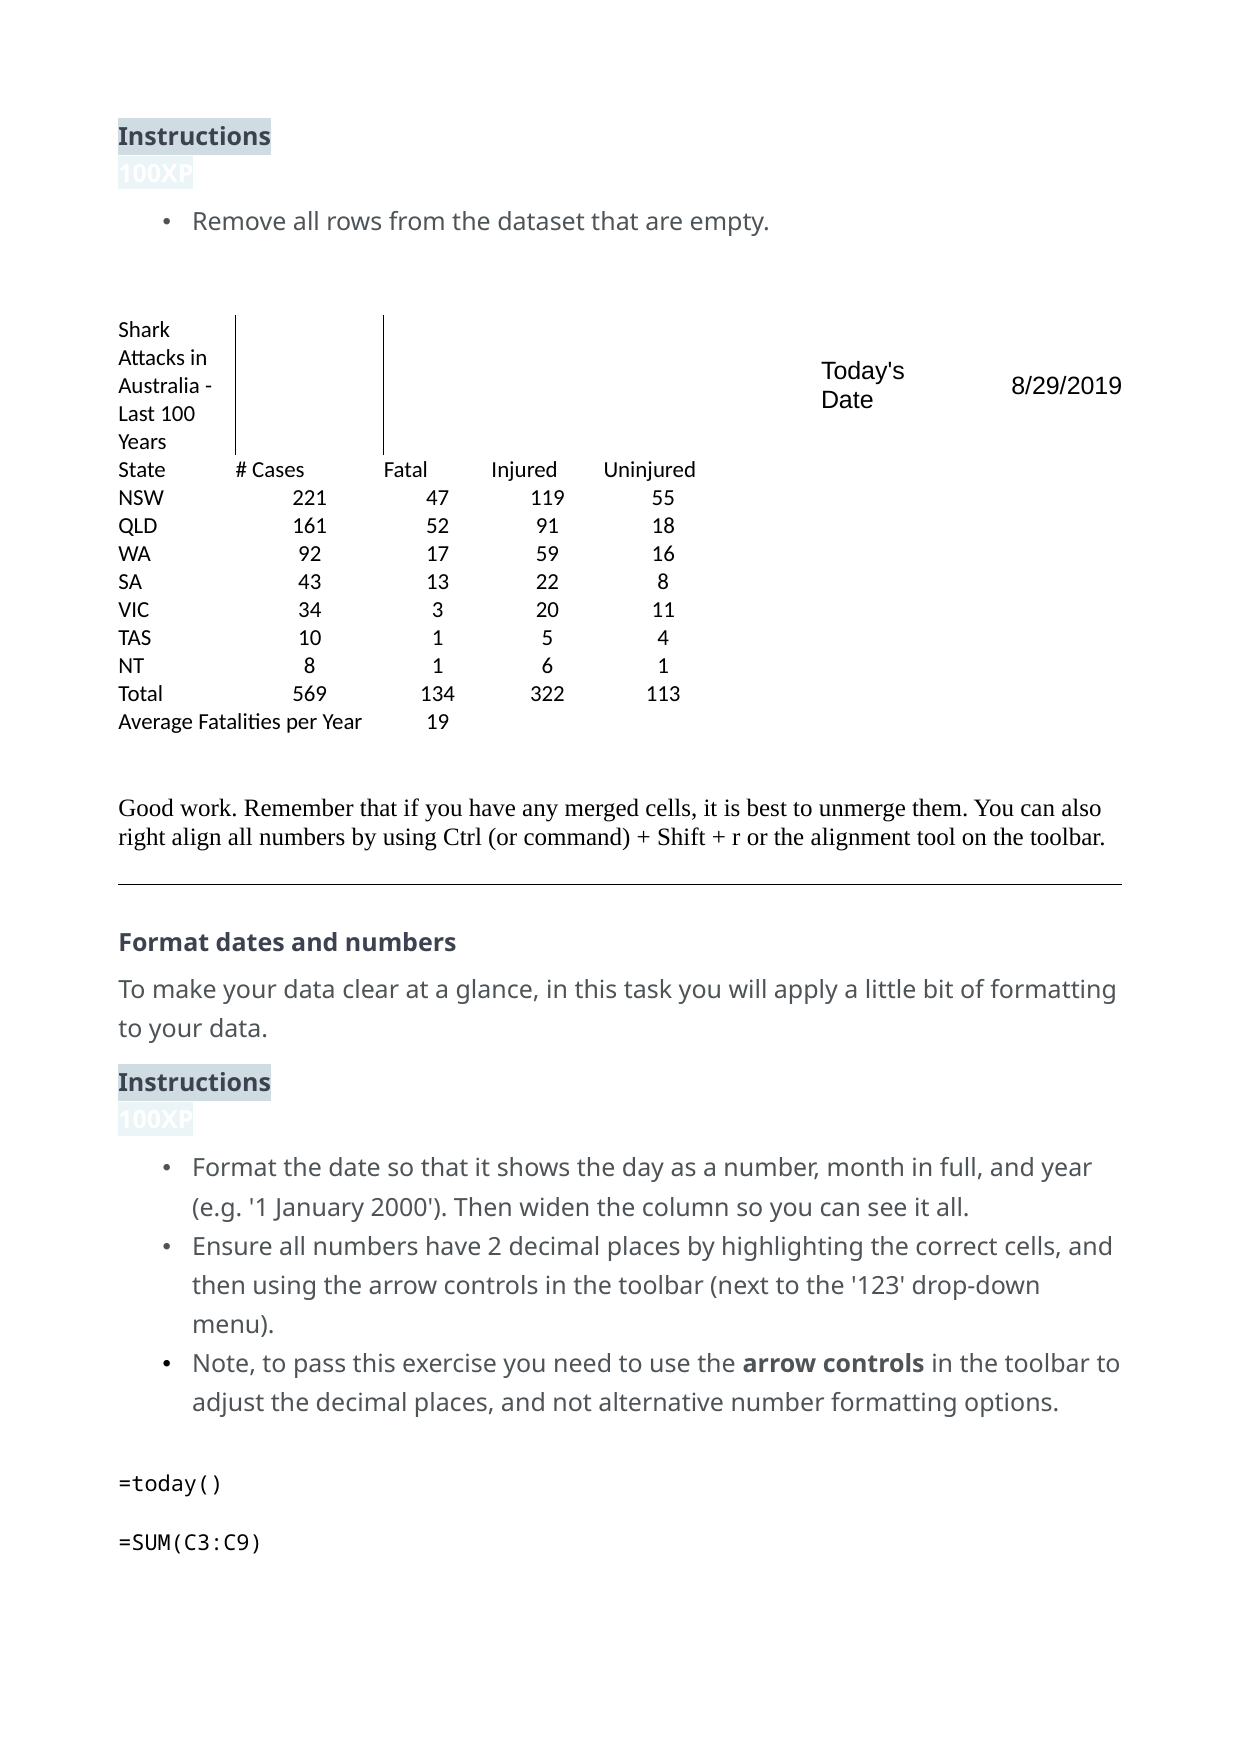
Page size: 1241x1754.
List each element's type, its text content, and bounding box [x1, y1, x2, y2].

table_cell [821, 483, 954, 511]
table_cell [723, 595, 821, 623]
table_cell [603, 708, 723, 735]
table_cell [723, 623, 821, 651]
table_cell 1 [603, 651, 723, 679]
table_cell [954, 483, 1122, 511]
table_cell NSW [118, 483, 235, 511]
table_header 8/29/2019 [954, 315, 1122, 455]
text Good work. Remember that if you have any merged cells, it is best to unmerge them. You can also right align all numbers by using Ctrl (or command) + Shift + r or the alignment tool on the toolbar. [118, 793, 1122, 850]
list Note, to pass this exercise you need to use the arrow controls in the toolbar to adjust the decimal places, and not alternative number formatting options. [162, 1346, 1122, 1419]
table_cell 17 [384, 539, 491, 567]
table_cell [954, 708, 1122, 735]
table_cell 34 [235, 595, 383, 623]
table_cell 569 [235, 679, 383, 707]
table_cell 1 [384, 623, 491, 651]
table_cell [954, 679, 1122, 707]
table_cell SA [118, 567, 235, 595]
table_cell [821, 595, 954, 623]
table_cell 134 [384, 679, 491, 707]
text =today() [118, 1468, 1122, 1497]
table_cell 221 [235, 483, 383, 511]
table_cell # Cases [235, 455, 383, 483]
table_cell State [118, 455, 235, 483]
table_cell [821, 708, 954, 735]
table_cell NT [118, 651, 235, 679]
table_cell 55 [603, 483, 723, 511]
text =SUM(C3:C9) [118, 1527, 1122, 1557]
table_cell 19 [384, 708, 491, 735]
table_cell [821, 455, 954, 483]
table_cell [723, 539, 821, 567]
table_cell [723, 679, 821, 707]
table_cell 322 [491, 679, 603, 707]
table_cell [821, 539, 954, 567]
table_cell 22 [491, 567, 603, 595]
table_cell 92 [235, 539, 383, 567]
table_cell Average Fatalities per Year [118, 708, 383, 735]
table_cell 11 [603, 595, 723, 623]
subtitle Format dates and numbers [118, 925, 1122, 959]
table_header [603, 315, 723, 455]
text 100XP [118, 155, 1109, 189]
table_header Today's Date [821, 315, 954, 455]
table_cell 59 [491, 539, 603, 567]
table_cell 4 [603, 623, 723, 651]
subtitle Instructions [118, 1064, 1109, 1101]
table_header [491, 315, 603, 455]
table_cell 119 [491, 483, 603, 511]
table_cell 6 [491, 651, 603, 679]
table_cell 18 [603, 511, 723, 539]
subtitle Instructions [118, 118, 1109, 155]
table_cell WA [118, 539, 235, 567]
table_header [723, 315, 821, 455]
table_cell 8 [235, 651, 383, 679]
table_cell Fatal [384, 455, 491, 483]
table_cell [723, 455, 821, 483]
table_cell Uninjured [603, 455, 723, 483]
table_cell 13 [384, 567, 491, 595]
table_cell [954, 567, 1122, 595]
table_cell VIC [118, 595, 235, 623]
table_cell [954, 623, 1122, 651]
table_cell 52 [384, 511, 491, 539]
table_cell [954, 511, 1122, 539]
table_header [384, 315, 491, 455]
table_cell [954, 651, 1122, 679]
table_cell 161 [235, 511, 383, 539]
table_cell 43 [235, 567, 383, 595]
table_cell [954, 455, 1122, 483]
table_cell Injured [491, 455, 603, 483]
table_cell 16 [603, 539, 723, 567]
table_cell 10 [235, 623, 383, 651]
table_cell [821, 623, 954, 651]
table_cell [821, 511, 954, 539]
table_cell [723, 483, 821, 511]
table_cell 113 [603, 679, 723, 707]
table_cell 91 [491, 511, 603, 539]
table_cell 20 [491, 595, 603, 623]
text 100XP [118, 1101, 1109, 1136]
table_cell [821, 679, 954, 707]
table_cell 47 [384, 483, 491, 511]
table_cell Total [118, 679, 235, 707]
text To make your data clear at a glance, in this task you will apply a little bit of formatting to your data. [118, 971, 1122, 1045]
table_cell 5 [491, 623, 603, 651]
table_cell QLD [118, 511, 235, 539]
table_cell [723, 651, 821, 679]
table_cell [723, 708, 821, 735]
table_cell [723, 511, 821, 539]
table_cell [954, 539, 1122, 567]
list Format the date so that it shows the day as a number, month in full, and year (e.g. '1 January 2000'). Then widen the column so you can see it all. [162, 1150, 1122, 1223]
table_header [236, 315, 383, 455]
table_cell [821, 567, 954, 595]
table_cell 3 [384, 595, 491, 623]
table_cell [491, 708, 603, 735]
list Ensure all numbers have 2 decimal places by highlighting the correct cells, and then using the arrow controls in the toolbar (next to the '123' drop-down menu). [162, 1228, 1122, 1341]
table_cell [723, 567, 821, 595]
table_cell TAS [118, 623, 235, 651]
list Remove all rows from the dataset that are empty. [162, 204, 1122, 238]
table_cell [821, 651, 954, 679]
table_header Shark Attacks in Australia - Last 100 Years [118, 315, 235, 455]
table_cell 1 [384, 651, 491, 679]
table_cell 8 [603, 567, 723, 595]
table_cell [954, 595, 1122, 623]
